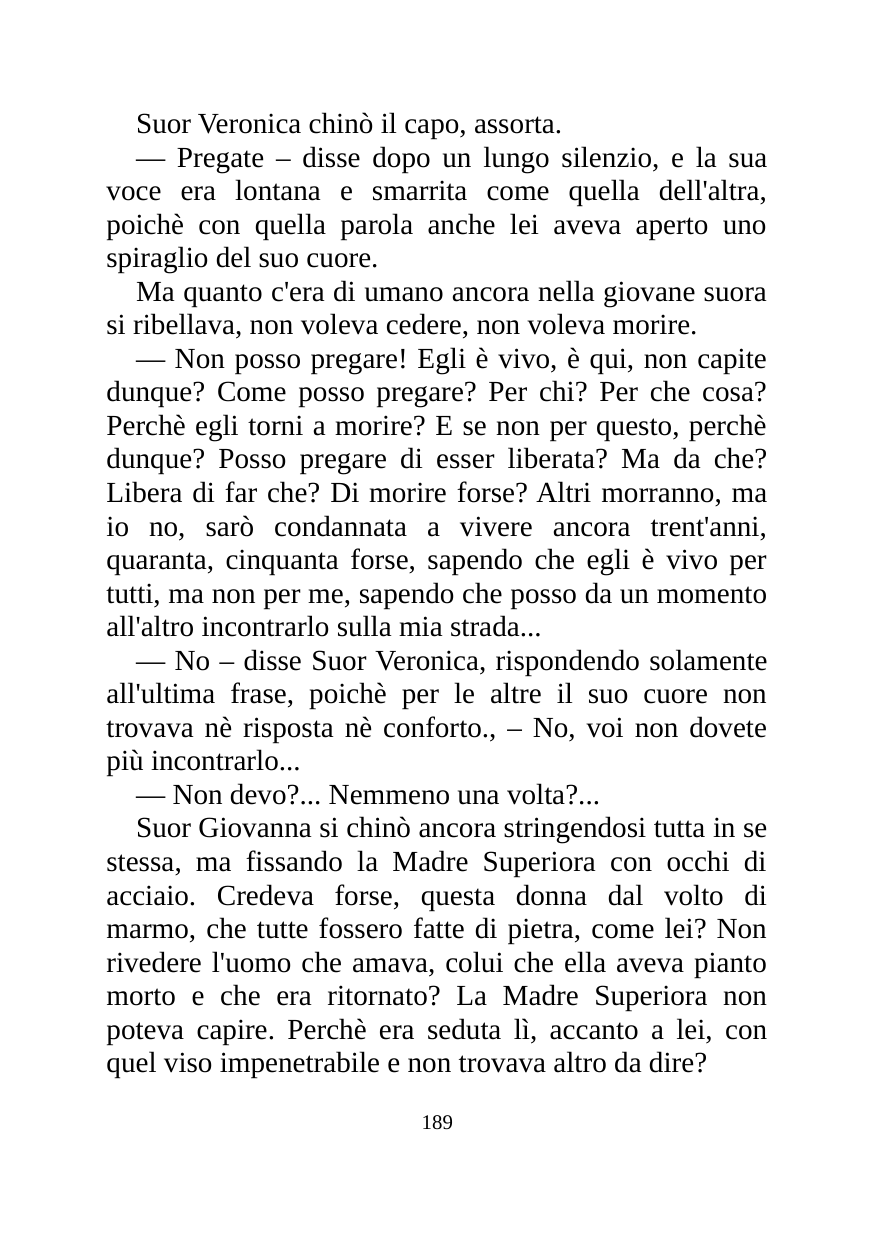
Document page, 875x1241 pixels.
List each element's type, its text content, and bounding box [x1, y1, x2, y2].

text Ma quanto c'era di umano ancora nella giovane suora si ribellava, non voleva cedere, non voleva morire. [106, 274, 768, 341]
text — Pregate – disse dopo un lungo silenzio, e la sua voce era lontana e smarrita come quella dell'altra, poichè con quella parola anche lei aveva aperto uno spiraglio del suo cuore. [106, 140, 768, 274]
text — No – disse Suor Veronica, rispondendo solamente all'ultima frase, poichè per le altre il suo cuore non trovava nè risposta nè conforto., – No, voi non dovete più incontrarlo... [106, 643, 768, 777]
text — Non devo?... Nemmeno una volta?... [106, 777, 768, 811]
text — Non posso pregare! Egli è vivo, è qui, non capite dunque? Come posso pregare? Per chi? Per che cosa? Perchè egli torni a morire? E se non per questo, perchè dunque? Posso pregare di esser liberata? Ma da che? Libera di far che? Di morire forse? Altri morranno, ma io no, sarò condannata a vivere ancora trent'anni, quaranta, cinquanta forse, sapendo che egli è vivo per tutti, ma non per me, sapendo che posso da un momento all'altro incontrarlo sulla mia strada... [106, 341, 768, 643]
text Suor Giovanna si chinò ancora stringendosi tutta in se stessa, ma fissando la Madre Superiora con occhi di acciaio. Credeva forse, questa donna dal volto di marmo, che tutte fossero fatte di pietra, come lei? Non rivedere l'uomo che amava, colui che ella aveva pianto morto e che era ritornato? La Madre Superiora non poteva capire. Perchè era seduta lì, accanto a lei, con quel viso impenetrabile e non trovava altro da dire? [106, 811, 768, 1079]
text Suor Veronica chinò il capo, assorta. [106, 106, 768, 140]
